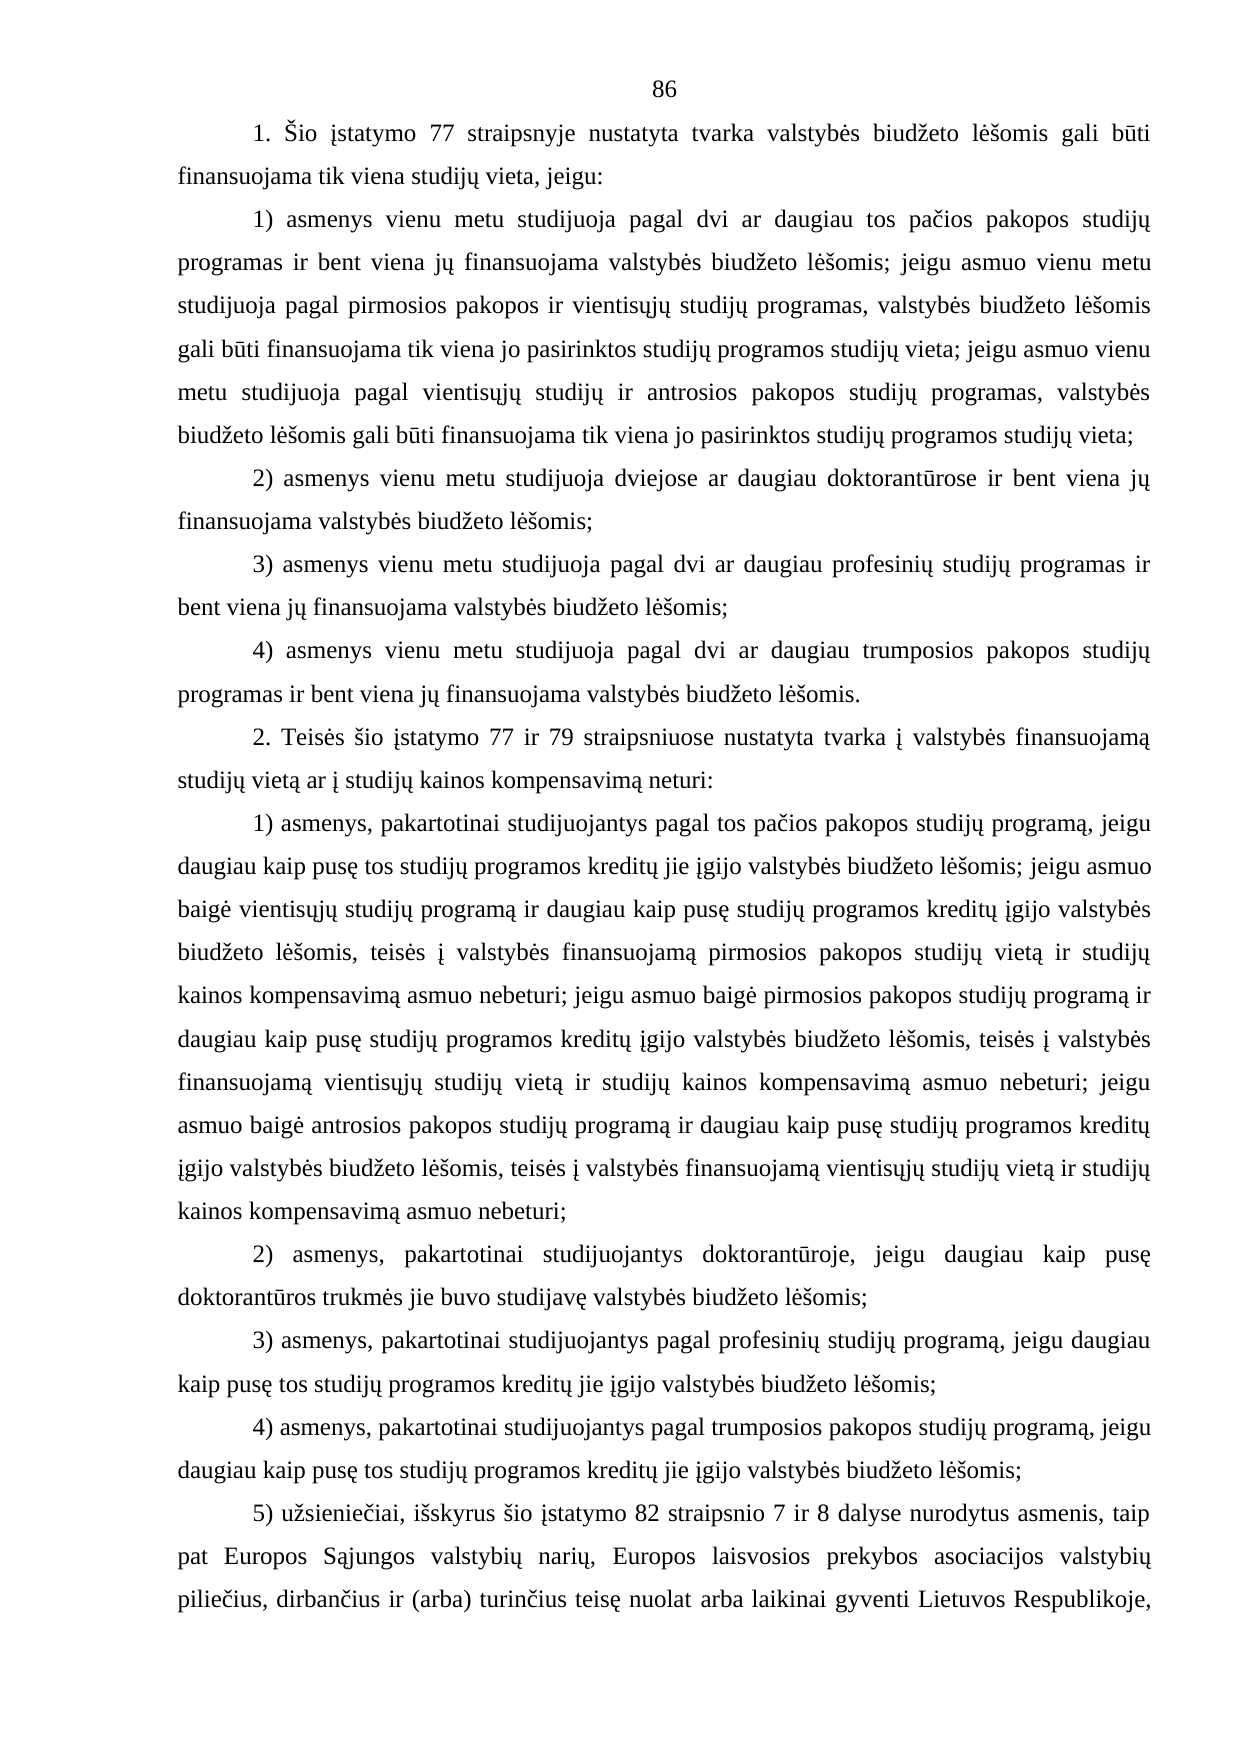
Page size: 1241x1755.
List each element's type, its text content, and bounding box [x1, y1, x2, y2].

text 2) asmenys vienu metu studijuoja dviejose ar daugiau doktorantūrose ir bent viena jų finansuojama valstybės biudžeto lėšomis; [177, 463, 1152, 535]
text 5) užsieniečiai, išskyrus šio įstatymo 82 straipsnio 7 ir 8 dalyse nurodytus asmenis, taip pat Europos Sąjungos valstybių narių, Europos laisvosios prekybos asociacijos valstybių piliečius, dirbančius ir (arba) turinčius teisę nuolat arba laikinai gyventi Lietuvos Respublikoje, [177, 1498, 1152, 1613]
text 4) asmenys, pakartotinai studijuojantys pagal trumposios pakopos studijų programą, jeigu daugiau kaip pusę tos studijų programos kreditų jie įgijo valstybės biudžeto lėšomis; [177, 1412, 1152, 1484]
text 4) asmenys vienu metu studijuoja pagal dvi ar daugiau trumposios pakopos studijų programas ir bent viena jų finansuojama valstybės biudžeto lėšomis. [177, 636, 1152, 707]
text 1. Šio įstatymo 77 straipsnyje nustatyta tvarka valstybės biudžeto lėšomis gali būti finansuojama tik viena studijų vieta, jeigu: [177, 118, 1152, 190]
text 2. Teisės šio įstatymo 77 ir 79 straipsniuose nustatyta tvarka į valstybės finansuojamą studijų vietą ar į studijų kainos kompensavimą neturi: [177, 722, 1152, 794]
text 3) asmenys, pakartotinai studijuojantys pagal profesinių studijų programą, jeigu daugiau kaip pusę tos studijų programos kreditų jie įgijo valstybės biudžeto lėšomis; [177, 1326, 1152, 1397]
text 1) asmenys, pakartotinai studijuojantys pagal tos pačios pakopos studijų programą, jeigu daugiau kaip pusę tos studijų programos kreditų jie įgijo valstybės biudžeto lėšomis; jeigu asmuo baigė vientisųjų studijų programą ir daugiau kaip pusę studijų programos kreditų įgijo valstybės biudžeto lėšomis, teisės į valstybės finansuojamą pirmosios pakopos studijų vietą ir studijų kainos kompensavimą asmuo nebeturi; jeigu asmuo baigė pirmosios pakopos studijų programą ir daugiau kaip pusę studijų programos kreditų įgijo valstybės biudžeto lėšomis, teisės į valstybės finansuojamą vientisųjų studijų vietą ir studijų kainos kompensavimą asmuo nebeturi; jeigu asmuo baigė antrosios pakopos studijų programą ir daugiau kaip pusę studijų programos kreditų įgijo valstybės biudžeto lėšomis, teisės į valstybės finansuojamą vientisųjų studijų vietą ir studijų kainos kompensavimą asmuo nebeturi; [177, 808, 1152, 1225]
text 1) asmenys vienu metu studijuoja pagal dvi ar daugiau tos pačios pakopos studijų programas ir bent viena jų finansuojama valstybės biudžeto lėšomis; jeigu asmuo vienu metu studijuoja pagal pirmosios pakopos ir vientisųjų studijų programas, valstybės biudžeto lėšomis gali būti finansuojama tik viena jo pasirinktos studijų programos studijų vieta; jeigu asmuo vienu metu studijuoja pagal vientisųjų studijų ir antrosios pakopos studijų programas, valstybės biudžeto lėšomis gali būti finansuojama tik viena jo pasirinktos studijų programos studijų vieta; [177, 204, 1152, 449]
text 3) asmenys vienu metu studijuoja pagal dvi ar daugiau profesinių studijų programas ir bent viena jų finansuojama valstybės biudžeto lėšomis; [177, 549, 1152, 621]
text 2) asmenys, pakartotinai studijuojantys doktorantūroje, jeigu daugiau kaip pusę doktorantūros trukmės jie buvo studijavę valstybės biudžeto lėšomis; [177, 1239, 1152, 1311]
